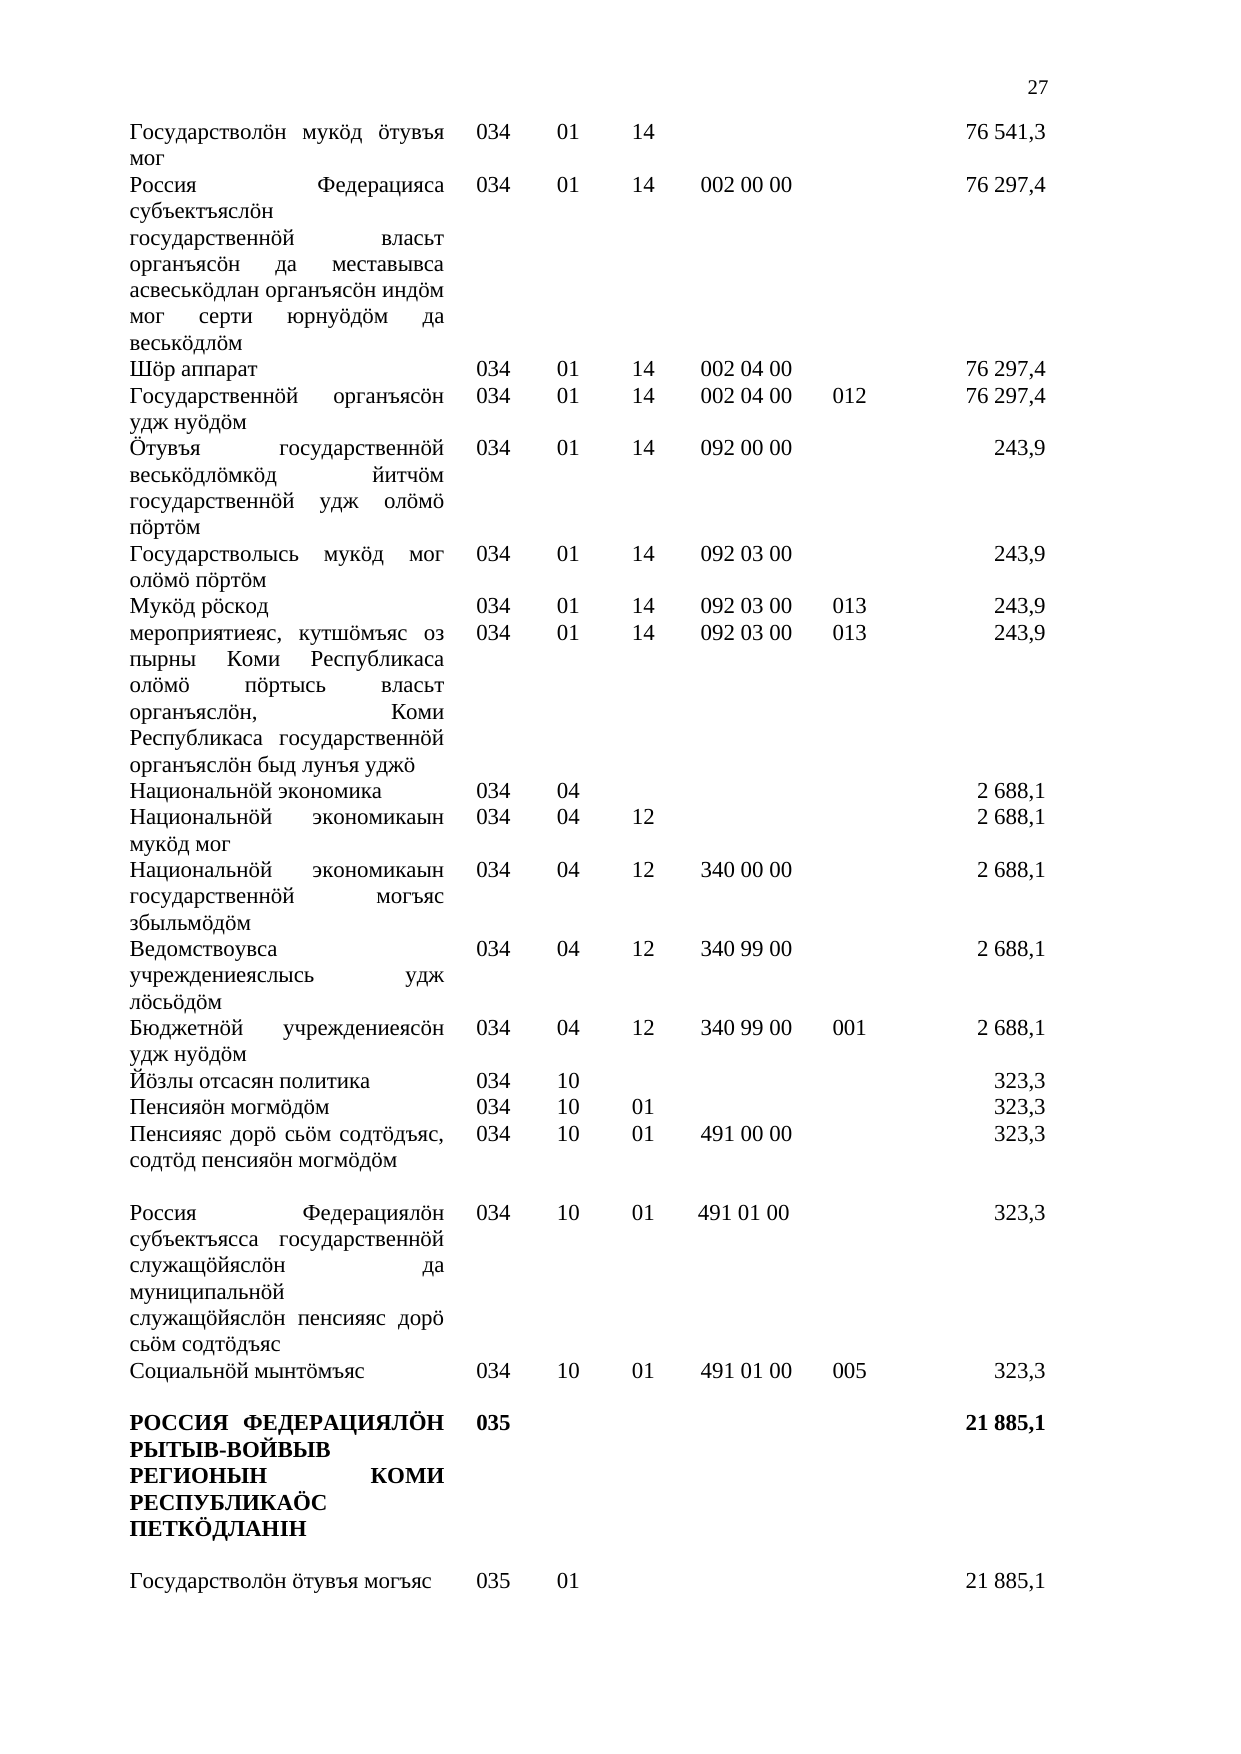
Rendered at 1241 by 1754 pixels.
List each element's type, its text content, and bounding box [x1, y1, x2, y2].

table_cell [1057, 1199, 1113, 1357]
table_cell 2 688,1 [887, 935, 1057, 1014]
table_cell 14 [606, 619, 681, 777]
table_cell 01 [531, 619, 606, 777]
table_cell 092 03 00 [681, 540, 812, 592]
table_cell 243,9 [887, 593, 1057, 619]
table_cell 034 [456, 540, 531, 592]
table_cell 14 [606, 540, 681, 592]
table_cell 243,9 [887, 540, 1057, 592]
table_cell [1057, 118, 1113, 171]
table_cell 10 [531, 1093, 606, 1119]
table_cell 034 [456, 1093, 531, 1119]
table_cell [1057, 803, 1113, 856]
table_cell [812, 803, 887, 856]
table_cell 01 [531, 382, 606, 434]
table_cell 14 [606, 118, 681, 171]
table_cell 243,9 [887, 434, 1057, 540]
table_cell 005 [812, 1357, 887, 1383]
table_cell [1057, 777, 1113, 803]
table_cell [456, 1383, 531, 1409]
table_cell 14 [606, 593, 681, 619]
table_cell [606, 1410, 681, 1568]
table_cell 04 [531, 777, 606, 803]
table_cell [812, 777, 887, 803]
table_cell [1057, 434, 1113, 540]
table_cell [812, 1383, 887, 1409]
table_cell 76 297,4 [887, 171, 1057, 355]
table_cell [1057, 355, 1113, 382]
table_cell 092 00 00 [681, 434, 812, 540]
table_cell [606, 1568, 681, 1594]
table_cell 01 [531, 118, 606, 171]
table_cell РОССИЯ ФЕДЕРАЦИЯЛÖН РЫТЫВ-ВОЙВЫВ РЕГИОНЫН КОМИ РЕСПУБЛИКАÖС ПЕТКÖДЛАНIН [118, 1410, 456, 1568]
table_cell 04 [531, 803, 606, 856]
table_cell 01 [606, 1199, 681, 1357]
table_cell [1057, 1067, 1113, 1093]
table_cell Ведомствоувса учреждениеяслысь удж лöсьöдöм [118, 935, 456, 1014]
table_cell Пенсияöн могмöдöм [118, 1093, 456, 1119]
table_cell 01 [606, 1120, 681, 1199]
table_cell Национальнöй экономикаын мукöд мог [118, 803, 456, 856]
table_cell Мукöд рöскод [118, 593, 456, 619]
table_cell [1057, 1014, 1113, 1067]
table_cell 001 [812, 1014, 887, 1067]
table_cell Россия Федерацияса субъектъяслöн государственнöй власьт органъясöн да меставывса асвеськöдлан органъясöн индöм мог серти юрнуöдöм да веськöдлöм [118, 171, 456, 355]
table_cell 10 [531, 1199, 606, 1357]
table_cell Государстволöн öтувъя могъяс [118, 1568, 456, 1594]
table_cell 034 [456, 434, 531, 540]
table_cell 013 [812, 593, 887, 619]
table_cell [1057, 382, 1113, 434]
table_cell [681, 1093, 812, 1119]
table_cell [1057, 1357, 1113, 1383]
table_cell 340 99 00 [681, 1014, 812, 1067]
table_cell 034 [456, 355, 531, 382]
table_cell 2 688,1 [887, 1014, 1057, 1067]
table_cell [1057, 171, 1113, 355]
table_cell 034 [456, 935, 531, 1014]
table_cell [531, 1410, 606, 1568]
table_cell 034 [456, 1120, 531, 1199]
table_cell Национальнöй экономикаын государственнöй могъяс збыльмöдöм [118, 856, 456, 935]
table_cell [681, 777, 812, 803]
table_cell 01 [531, 434, 606, 540]
table_cell 76 297,4 [887, 382, 1057, 434]
table_cell [812, 1067, 887, 1093]
table_cell [812, 171, 887, 355]
table_cell [812, 540, 887, 592]
table_cell 76 297,4 [887, 355, 1057, 382]
table_cell [812, 1410, 887, 1568]
table_cell 034 [456, 1199, 531, 1357]
table_cell [1057, 935, 1113, 1014]
table_cell 340 99 00 [681, 935, 812, 1014]
table_cell [1057, 1383, 1113, 1409]
table_cell 491 01 00 [681, 1199, 812, 1357]
table_cell 002 00 00 [681, 171, 812, 355]
table_cell 04 [531, 1014, 606, 1067]
table_cell [1057, 593, 1113, 619]
table_cell 323,3 [887, 1357, 1057, 1383]
table_cell Öтувъя государственнöй веськöдлöмкöд йитчöм государственнöй удж олöмö пöртöм [118, 434, 456, 540]
table_cell [1057, 1410, 1113, 1568]
table_cell [1057, 1568, 1113, 1594]
table_cell 14 [606, 434, 681, 540]
table_cell [812, 856, 887, 935]
table_cell 034 [456, 171, 531, 355]
table_cell 323,3 [887, 1067, 1057, 1093]
table_cell 323,3 [887, 1199, 1057, 1357]
table_cell 14 [606, 171, 681, 355]
table_cell 034 [456, 777, 531, 803]
table_cell мероприятиеяс, кутшöмъяс оз пырны Коми Республикаса олöмö пöртысь власьт органъяслöн, Коми Республикаса государственнöй органъяслöн быд лунъя уджö [118, 619, 456, 777]
table_cell [681, 1568, 812, 1594]
table_cell 035 [456, 1410, 531, 1568]
table_cell 12 [606, 935, 681, 1014]
table_cell [1057, 1120, 1113, 1199]
table_cell 12 [606, 856, 681, 935]
table_cell 01 [606, 1093, 681, 1119]
table_cell 323,3 [887, 1120, 1057, 1199]
table_cell [606, 1067, 681, 1093]
table_cell 01 [531, 540, 606, 592]
table_cell 12 [606, 803, 681, 856]
table_cell 10 [531, 1120, 606, 1199]
table_cell [531, 1383, 606, 1409]
table_cell Социальнöй мынтöмъяс [118, 1357, 456, 1383]
table_cell 034 [456, 619, 531, 777]
table_cell 04 [531, 935, 606, 1014]
table_cell 76 541,3 [887, 118, 1057, 171]
table_cell [812, 434, 887, 540]
table_cell [812, 1568, 887, 1594]
table_cell Государстволысь мукöд мог олöмö пöртöм [118, 540, 456, 592]
table_cell 034 [456, 593, 531, 619]
table_cell 01 [531, 1568, 606, 1594]
table_cell Государстволöн мукöд öтувъя мог [118, 118, 456, 171]
table_cell 14 [606, 382, 681, 434]
table_cell 10 [531, 1357, 606, 1383]
table_cell [681, 118, 812, 171]
table_cell 01 [531, 171, 606, 355]
table_cell 01 [531, 355, 606, 382]
table_cell 12 [606, 1014, 681, 1067]
table_cell 21 885,1 [887, 1568, 1057, 1594]
table_cell 21 885,1 [887, 1410, 1057, 1568]
table_cell [1057, 856, 1113, 935]
table_cell [681, 1383, 812, 1409]
table_cell Йöзлы отсасян политика [118, 1067, 456, 1093]
table_cell 092 03 00 [681, 619, 812, 777]
table_cell 034 [456, 118, 531, 171]
table_cell 01 [606, 1357, 681, 1383]
table_cell [812, 1093, 887, 1119]
table_cell 340 00 00 [681, 856, 812, 935]
table_cell 034 [456, 1014, 531, 1067]
table_cell 034 [456, 382, 531, 434]
table_cell [606, 777, 681, 803]
table_cell 14 [606, 355, 681, 382]
table_cell 04 [531, 856, 606, 935]
table_cell 012 [812, 382, 887, 434]
table_cell 2 688,1 [887, 803, 1057, 856]
table_cell Пенсияяс дорö сьöм содтöдъяс, содтöд пенсияöн могмöдöм [118, 1120, 456, 1199]
table_cell [812, 355, 887, 382]
table_cell [606, 1383, 681, 1409]
table_cell 01 [531, 593, 606, 619]
table_cell 035 [456, 1568, 531, 1594]
table_cell Национальнöй экономика [118, 777, 456, 803]
table_cell 323,3 [887, 1093, 1057, 1119]
table_cell [887, 1383, 1057, 1409]
table_cell 243,9 [887, 619, 1057, 777]
table_cell 002 04 00 [681, 355, 812, 382]
table_cell 013 [812, 619, 887, 777]
table_cell [1057, 540, 1113, 592]
table_cell Государственнöй органъясöн удж нуöдöм [118, 382, 456, 434]
table_cell 2 688,1 [887, 856, 1057, 935]
table_cell [1057, 619, 1113, 777]
table_cell Россия Федерациялöн субъектъясса государственнöй служащöйяслöн да муниципальнöй служащöйяслöн пенсияяс дорö сьöм сод­тöдъяс [118, 1199, 456, 1357]
table_cell Бюджетнöй учреждениеясöн удж нуöдöм [118, 1014, 456, 1067]
table_cell 491 00 00 [681, 1120, 812, 1199]
table_cell [1057, 1093, 1113, 1119]
table_cell Шöр аппарат [118, 355, 456, 382]
table_cell 002 04 00 [681, 382, 812, 434]
table_cell [681, 1410, 812, 1568]
table_cell 034 [456, 1067, 531, 1093]
table_cell [812, 935, 887, 1014]
table_cell [118, 1383, 456, 1409]
table_cell 10 [531, 1067, 606, 1093]
table_cell 034 [456, 1357, 531, 1383]
table_cell 2 688,1 [887, 777, 1057, 803]
table_cell 034 [456, 856, 531, 935]
table_cell [812, 118, 887, 171]
table_cell 034 [456, 803, 531, 856]
table_cell 092 03 00 [681, 593, 812, 619]
table_cell [681, 803, 812, 856]
table_cell [681, 1067, 812, 1093]
table_cell [812, 1199, 887, 1357]
table_cell [812, 1120, 887, 1199]
table_cell 491 01 00 [681, 1357, 812, 1383]
